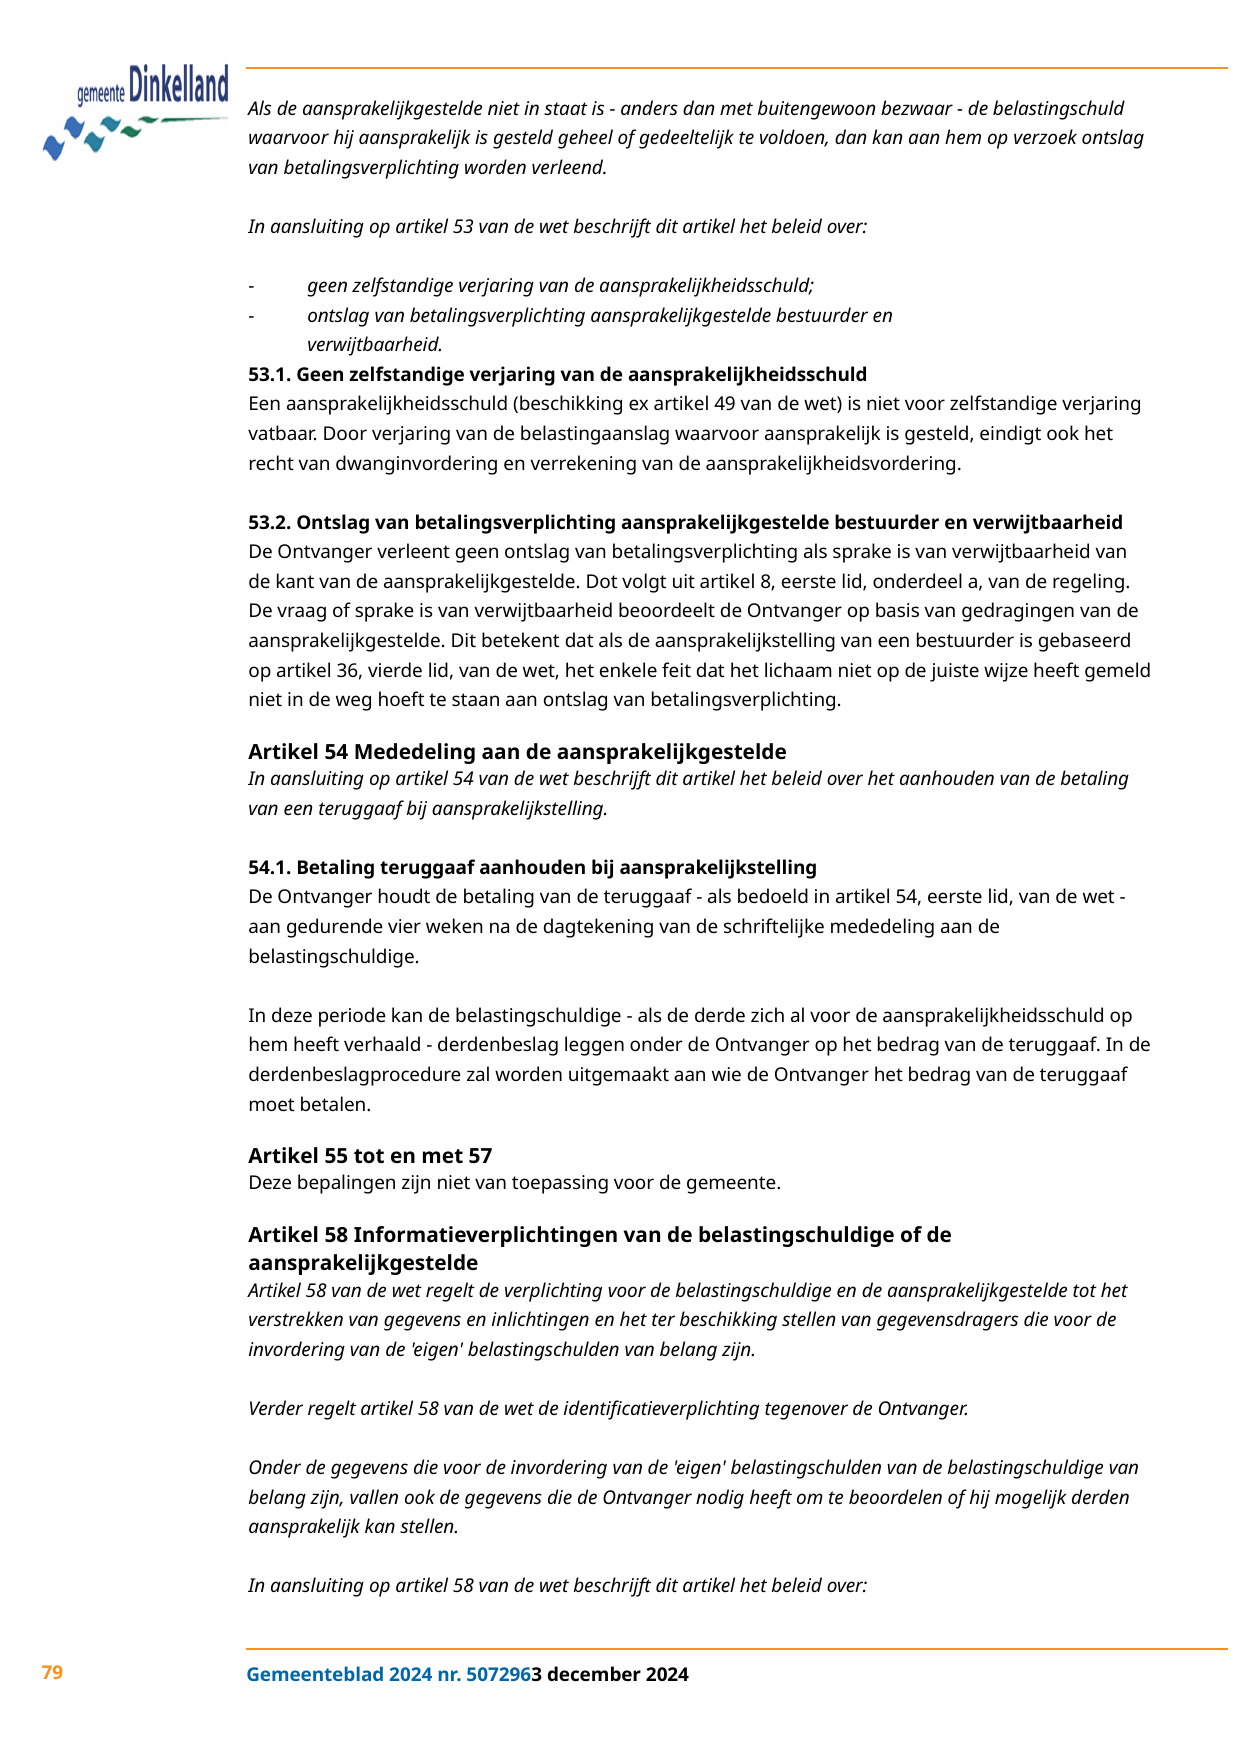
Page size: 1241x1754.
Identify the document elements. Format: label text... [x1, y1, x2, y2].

text Artikel 55 tot en met 57 [248, 1141, 1152, 1169]
text Artikel 58 van de wet regelt de verplichting voor de belastingschuldige en de aansprakelijkgestelde tot het verstrekken van gegevens en inlichtingen en het ter beschikking stellen van gegevensdragers die voor de invordering van de 'eigen' belastingschulden van belang zijn. [248, 1277, 1152, 1362]
text In aansluiting op artikel 58 van de wet beschrijft dit artikel het beleid over: [248, 1573, 1152, 1598]
text In deze periode kan de belastingschuldige - als de derde zich al voor de aansprakelijkheidsschuld op hem heeft verhaald - derdenbeslag leggen onder de Ontvanger op het bedrag van de teruggaaf. In de derdenbeslagprocedure zal worden uitgemaakt aan wie de Ontvanger het bedrag van de teruggaaf moet betalen. [248, 1002, 1152, 1116]
list geen zelfstandige verjaring van de aansprakelijkheidsschuld; [248, 272, 1152, 298]
text Deze bepalingen zijn niet van toepassing voor de gemeente. [248, 1169, 1152, 1195]
text 54.1. Betaling teruggaaf aanhouden bij aansprakelijkstelling [248, 854, 1152, 880]
text Artikel 58 Informatieverplichtingen van de belastingschuldige of de aansprakelijkgestelde [248, 1220, 1152, 1277]
text 53.2. Ontslag van betalingsverplichting aansprakelijkgestelde bestuurder en verwijtbaarheid [248, 509, 1152, 535]
text De Ontvanger verleent geen ontslag van betalingsverplichting als sprake is van verwijtbaarheid van de kant van de aansprakelijkgestelde. Dot volgt uit artikel 8, eerste lid, onderdeel a, van de regeling. De vraag of sprake is van verwijtbaarheid beoordeelt de Ontvanger op basis van gedragingen van de aansprakelijkgestelde. Dit betekent dat als de aansprakelijkstelling van een bestuurder is gebaseerd op artikel 36, vierde lid, van de wet, het enkele feit dat het lichaam niet op de juiste wijze heeft gemeld niet in de weg hoeft te staan aan ontslag van betalingsverplichting. [248, 538, 1152, 712]
list ontslag van betalingsverplichting aansprakelijkgestelde bestuurder en [248, 302, 1152, 328]
text In aansluiting op artikel 54 van de wet beschrijft dit artikel het beleid over het aanhouden van de betaling van een teruggaaf bij aansprakelijkstelling. [248, 765, 1152, 821]
text Als de aansprakelijkgestelde niet in staat is - anders dan met buitengewoon bezwaar - de belastingschuld waarvoor hij aansprakelijk is gesteld geheel of gedeeltelijk te voldoen, dan kan aan hem op verzoek ontslag van betalingsverplichting worden verleend. [248, 95, 1152, 180]
text 53.1. Geen zelfstandige verjaring van de aansprakelijkheidsschuld [248, 361, 1152, 387]
text Artikel 54 Mededeling aan de aansprakelijkgestelde [248, 737, 1152, 765]
list verwijtbaarheid. [248, 331, 1152, 357]
text De Ontvanger houdt de betaling van de teruggaaf - als bedoeld in artikel 54, eerste lid, van de wet - aan gedurende vier weken na de dagtekening van de schriftelijke mededeling aan de belastingschuldige. [248, 884, 1152, 968]
text Verder regelt artikel 58 van de wet de identificatieverplichting tegenover de Ontvanger. [248, 1395, 1152, 1421]
text Een aansprakelijkheidsschuld (beschikking ex artikel 49 van de wet) is niet voor zelfstandige verjaring vatbaar. Door verjaring van de belastingaanslag waarvoor aansprakelijk is gesteld, eindigt ook het recht van dwanginvordering en verrekening van de aansprakelijkheidsvordering. [248, 391, 1152, 476]
text Onder de gegevens die voor de invordering van de 'eigen' belastingschulden van de belastingschuldige van belang zijn, vallen ook de gegevens die de Ontvanger nodig heeft om te beoordelen of hij mogelijk derden aansprakelijk kan stellen. [248, 1454, 1152, 1539]
picture [41, 47, 231, 172]
text In aansluiting op artikel 53 van de wet beschrijft dit artikel het beleid over: [248, 213, 1152, 239]
